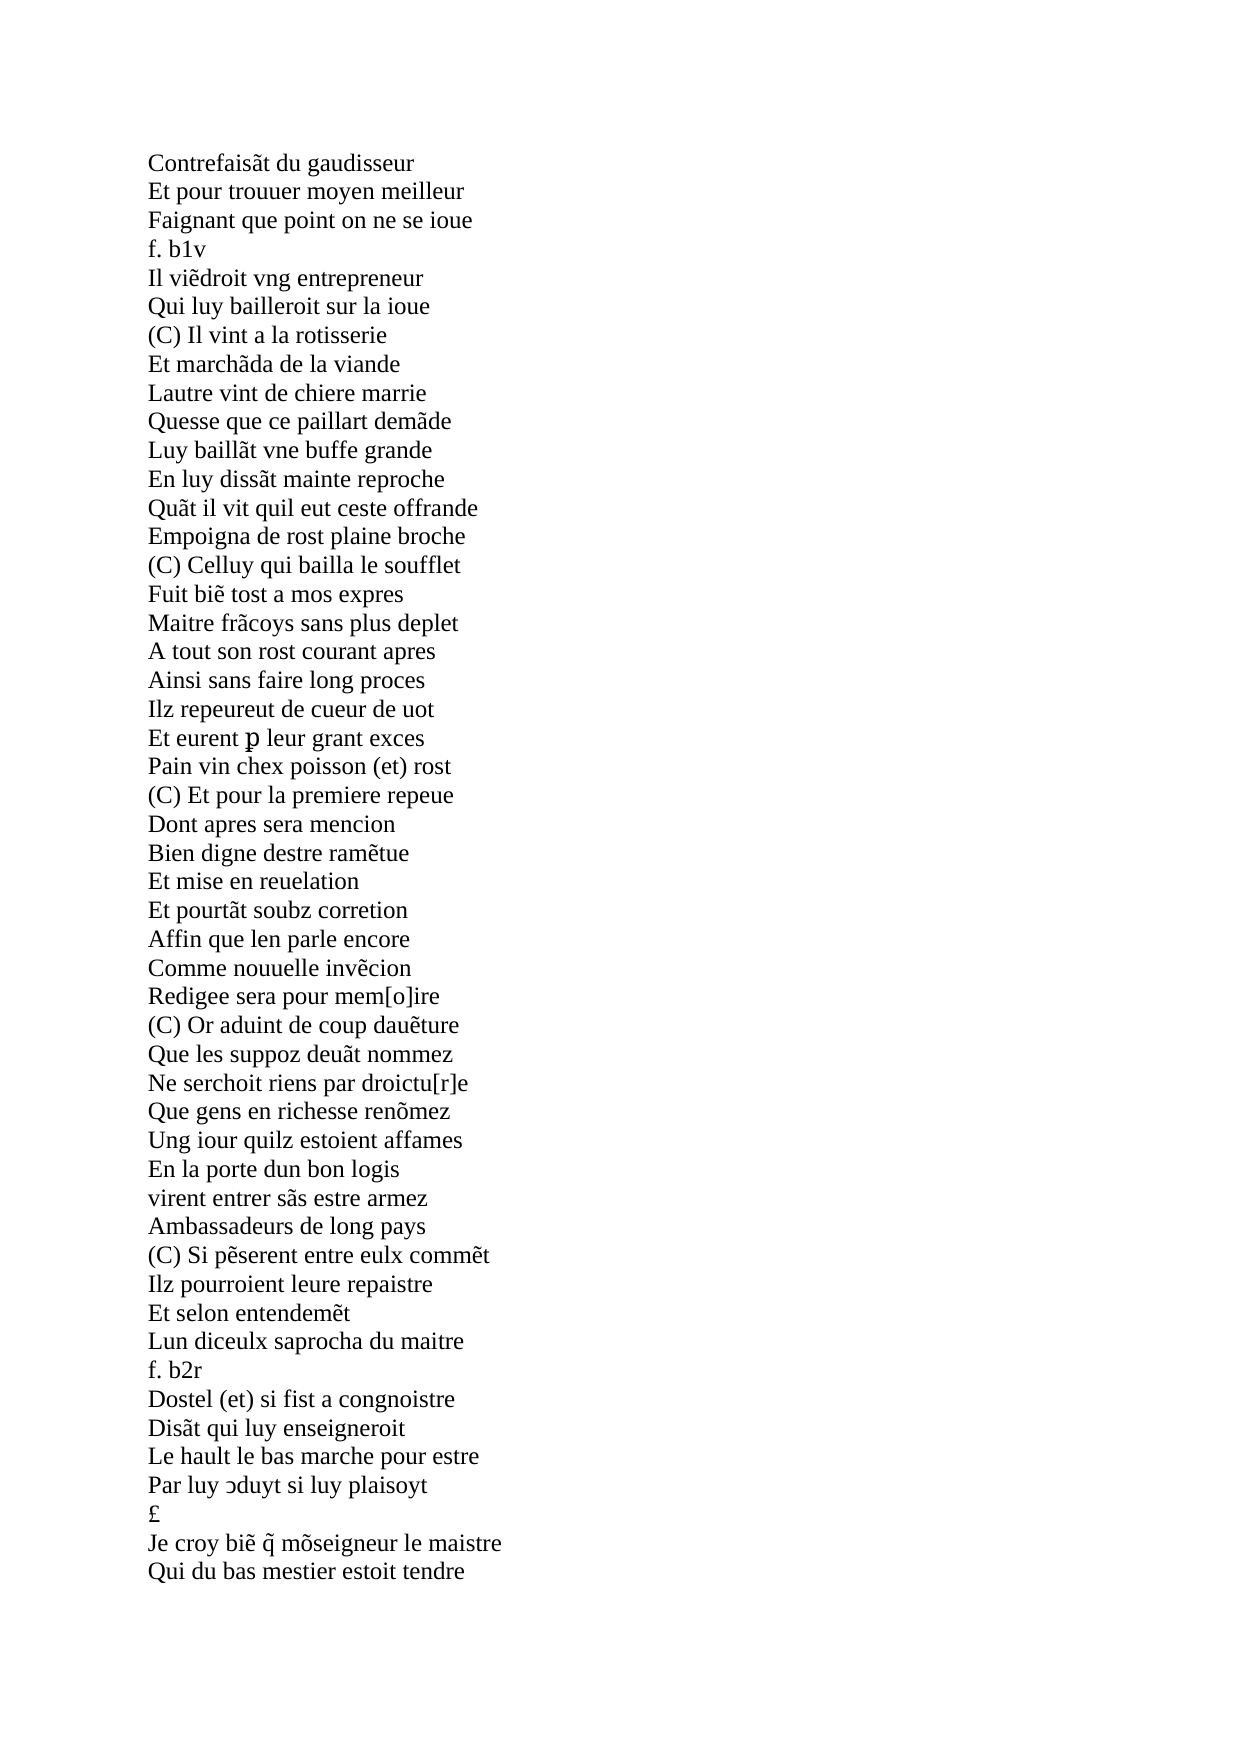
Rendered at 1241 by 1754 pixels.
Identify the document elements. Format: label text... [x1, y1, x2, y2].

text Empoigna de rost plaine broche [148, 521, 1093, 550]
text Faignant que point on ne se ioue [148, 205, 1093, 234]
text Ambassadeurs de long pays [148, 1211, 1093, 1240]
text Je croy biẽ q̃ mõseigneur le maistre [148, 1528, 1093, 1556]
text virent entrer sãs estre armez [148, 1183, 1093, 1211]
text Et mise en reuelation [148, 866, 1093, 895]
text Que gens en richesse renõmez [148, 1096, 1093, 1125]
text Fuit biẽ tost a mos expres [148, 579, 1093, 608]
text Et pourtãt soubz corretion [148, 895, 1093, 924]
text Pain vin chex poisson (et) rost [148, 751, 1093, 780]
text (C) Or aduint de coup dauẽture [148, 1010, 1093, 1039]
text Disãt qui luy enseigneroit [148, 1413, 1093, 1441]
text Maitre frãcoys sans plus deplet [148, 608, 1093, 636]
text En la porte dun bon logis [148, 1154, 1093, 1183]
text Et pour trouuer moyen meilleur [148, 176, 1093, 205]
text Quãt il vit quil eut ceste offrande [148, 493, 1093, 521]
text Qui luy bailleroit sur la ioue [148, 291, 1093, 320]
text (C) Si pẽserent entre eulx commẽt [148, 1240, 1093, 1269]
text Le hault le bas marche pour estre [148, 1441, 1093, 1470]
text f. b2r [148, 1355, 1093, 1384]
text Et eurent ꝑ leur grant exces [148, 723, 1093, 751]
text Par luy ↄduyt si luy plaisoyt [148, 1470, 1093, 1499]
text Ilz pourroient leure repaistre [148, 1269, 1093, 1298]
text Contrefaisãt du gaudisseur [148, 148, 1093, 176]
text Dont apres sera mencion [148, 809, 1093, 838]
text Ne serchoit riens par droictu[r]e [148, 1068, 1093, 1096]
text £ [148, 1499, 1093, 1528]
text Ainsi sans faire long proces [148, 665, 1093, 694]
text Dostel (et) si fist a congnoistre [148, 1384, 1093, 1413]
text En luy dissãt mainte reproche [148, 464, 1093, 493]
text Que les suppoz deuãt nommez [148, 1039, 1093, 1068]
text (C) Et pour la premiere repeue [148, 780, 1093, 809]
text Ilz repeureut de cueur de uot [148, 694, 1093, 723]
text Et marchãda de la viande [148, 349, 1093, 378]
text Comme nouuelle invẽcion [148, 953, 1093, 981]
text (C) Celluy qui bailla le soufflet [148, 550, 1093, 579]
text Il viẽdroit vng entrepreneur [148, 263, 1093, 291]
text Qui du bas mestier estoit tendre [148, 1556, 1093, 1585]
text Affin que len parle encore [148, 924, 1093, 953]
text Redigee sera pour mem[o]ire [148, 981, 1093, 1010]
text Lautre vint de chiere marrie [148, 378, 1093, 406]
text Luy baillãt vne buffe grande [148, 435, 1093, 464]
text Et selon entendemẽt [148, 1298, 1093, 1326]
text Quesse que ce paillart demãde [148, 406, 1093, 435]
text A tout son rost courant apres [148, 636, 1093, 665]
text Lun diceulx saprocha du maitre [148, 1326, 1093, 1355]
text Ung iour quilz estoient affames [148, 1125, 1093, 1154]
text Bien digne destre ramẽtue [148, 838, 1093, 866]
text f. b1v [148, 234, 1093, 263]
text (C) Il vint a la rotisserie [148, 320, 1093, 349]
